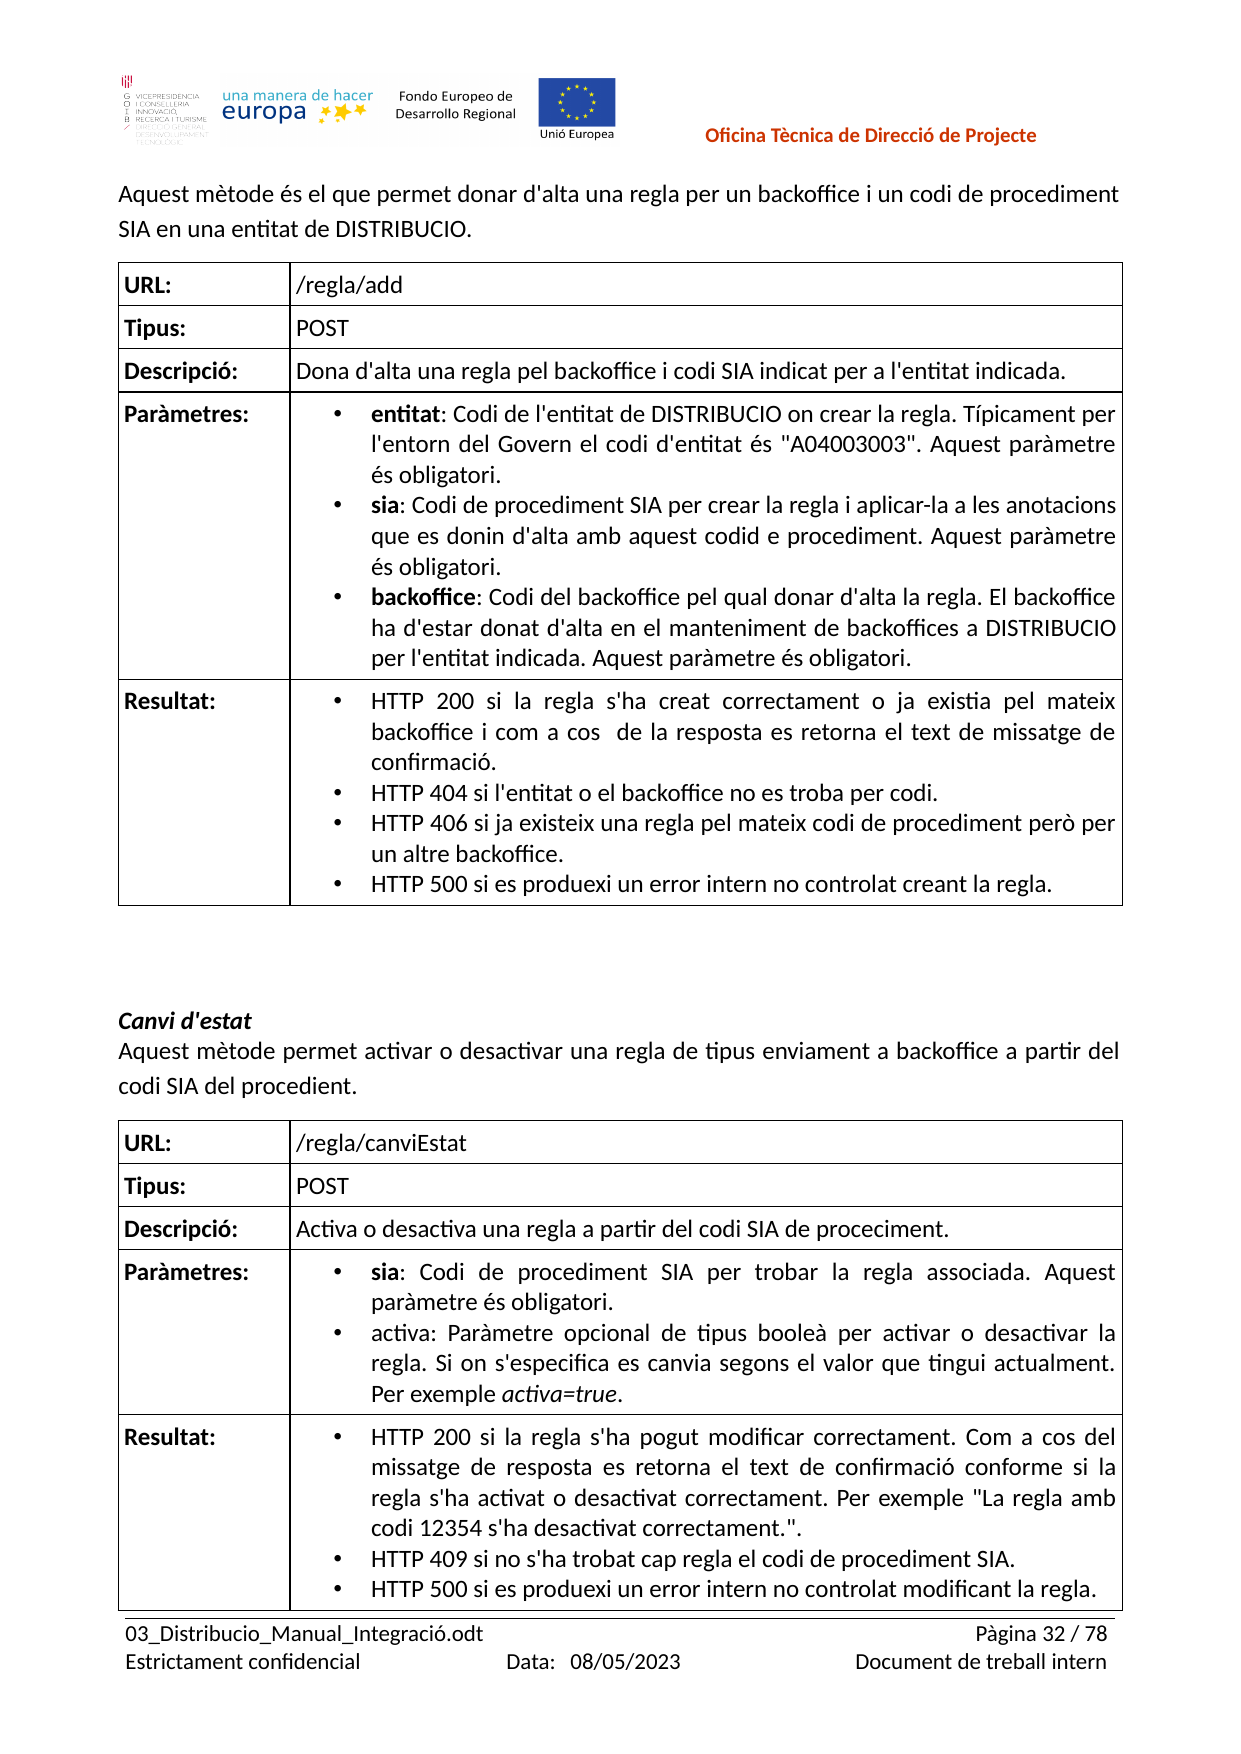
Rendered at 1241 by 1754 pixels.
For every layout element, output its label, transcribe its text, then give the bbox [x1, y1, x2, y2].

table_cell Dona d'alta una regla pel backoffice i codi SIA indicat per a l'entitat indicada. [291, 349, 1122, 391]
picture [219, 73, 621, 147]
table_cell sia: Codi de procediment SIA per trobar la regla associada. Aquest paràmetre és obligatori. activa: Paràmetre opcional de tipus booleà per activar o desactivar la regla. Si on s'especifica es canvia segons el valor que tingui actualment. Per exemple activa=true. [291, 1250, 1122, 1414]
table_cell HTTP 200 si la regla s'ha creat correctament o ja existia pel mateix backoffice i com a cos de la resposta es retorna el text de missatge de confirmació. HTTP 404 si l'entitat o el backoffice no es troba per codi. HTTP 406 si ja existeix una regla pel mateix codi de procediment però per un altre backoffice. HTTP 500 si es produexi un error intern no controlat creant la regla. [291, 680, 1122, 905]
table_header URL: [119, 263, 289, 305]
table_cell Descripció: [119, 1207, 289, 1249]
table_cell Paràmetres: [119, 393, 289, 678]
table_header URL: [119, 1121, 289, 1163]
table_cell Resultat: [119, 1415, 289, 1610]
text Aquest mètode és el que permet donar d'alta una regla per un backoffice i un codi de procediment SIA en una entitat de DISTRIBUCIO. [118, 178, 1122, 243]
table_cell Tipus: [119, 1164, 289, 1206]
table_cell Tipus: [119, 306, 289, 348]
table_cell POST [291, 1164, 1122, 1206]
table_header /regla/add [291, 263, 1122, 305]
text Canvi d'estat [118, 1005, 1122, 1035]
text Aquest mètode permet activar o desactivar una regla de tipus enviament a backoffice a partir del codi SIA del procedient. [118, 1035, 1122, 1101]
table_cell HTTP 200 si la regla s'ha pogut modificar correctament. Com a cos del missatge de resposta es retorna el text de confirmació conforme si la regla s'ha activat o desactivat correctament. Per exemple "La regla amb codi 12354 s'ha desactivat correctament.". HTTP 409 si no s'ha trobat cap regla el codi de procediment SIA. HTTP 500 si es produexi un error intern no controlat modificant la regla. [291, 1415, 1122, 1610]
table_cell Descripció: [119, 349, 289, 391]
table_cell Resultat: [119, 680, 289, 905]
table_cell entitat: Codi de l'entitat de DISTRIBUCIO on crear la regla. Típicament per l'entorn del Govern el codi d'entitat és "A04003003". Aquest paràmetre és obligatori. sia: Codi de procediment SIA per crear la regla i aplicar-la a les anotacions que es donin d'alta amb aquest codid e procediment. Aquest paràmetre és obligatori. backoffice: Codi del backoffice pel qual donar d'alta la regla. El backoffice ha d'estar donat d'alta en el manteniment de backoffices a DISTRIBUCIO per l'entitat indicada. Aquest paràmetre és obligatori. [291, 393, 1122, 678]
table_cell Activa o desactiva una regla a partir del codi SIA de proceciment. [291, 1207, 1122, 1249]
picture [118, 73, 213, 147]
table_cell Paràmetres: [119, 1250, 289, 1414]
table_header /regla/canviEstat [291, 1121, 1122, 1163]
table_cell POST [291, 306, 1122, 348]
